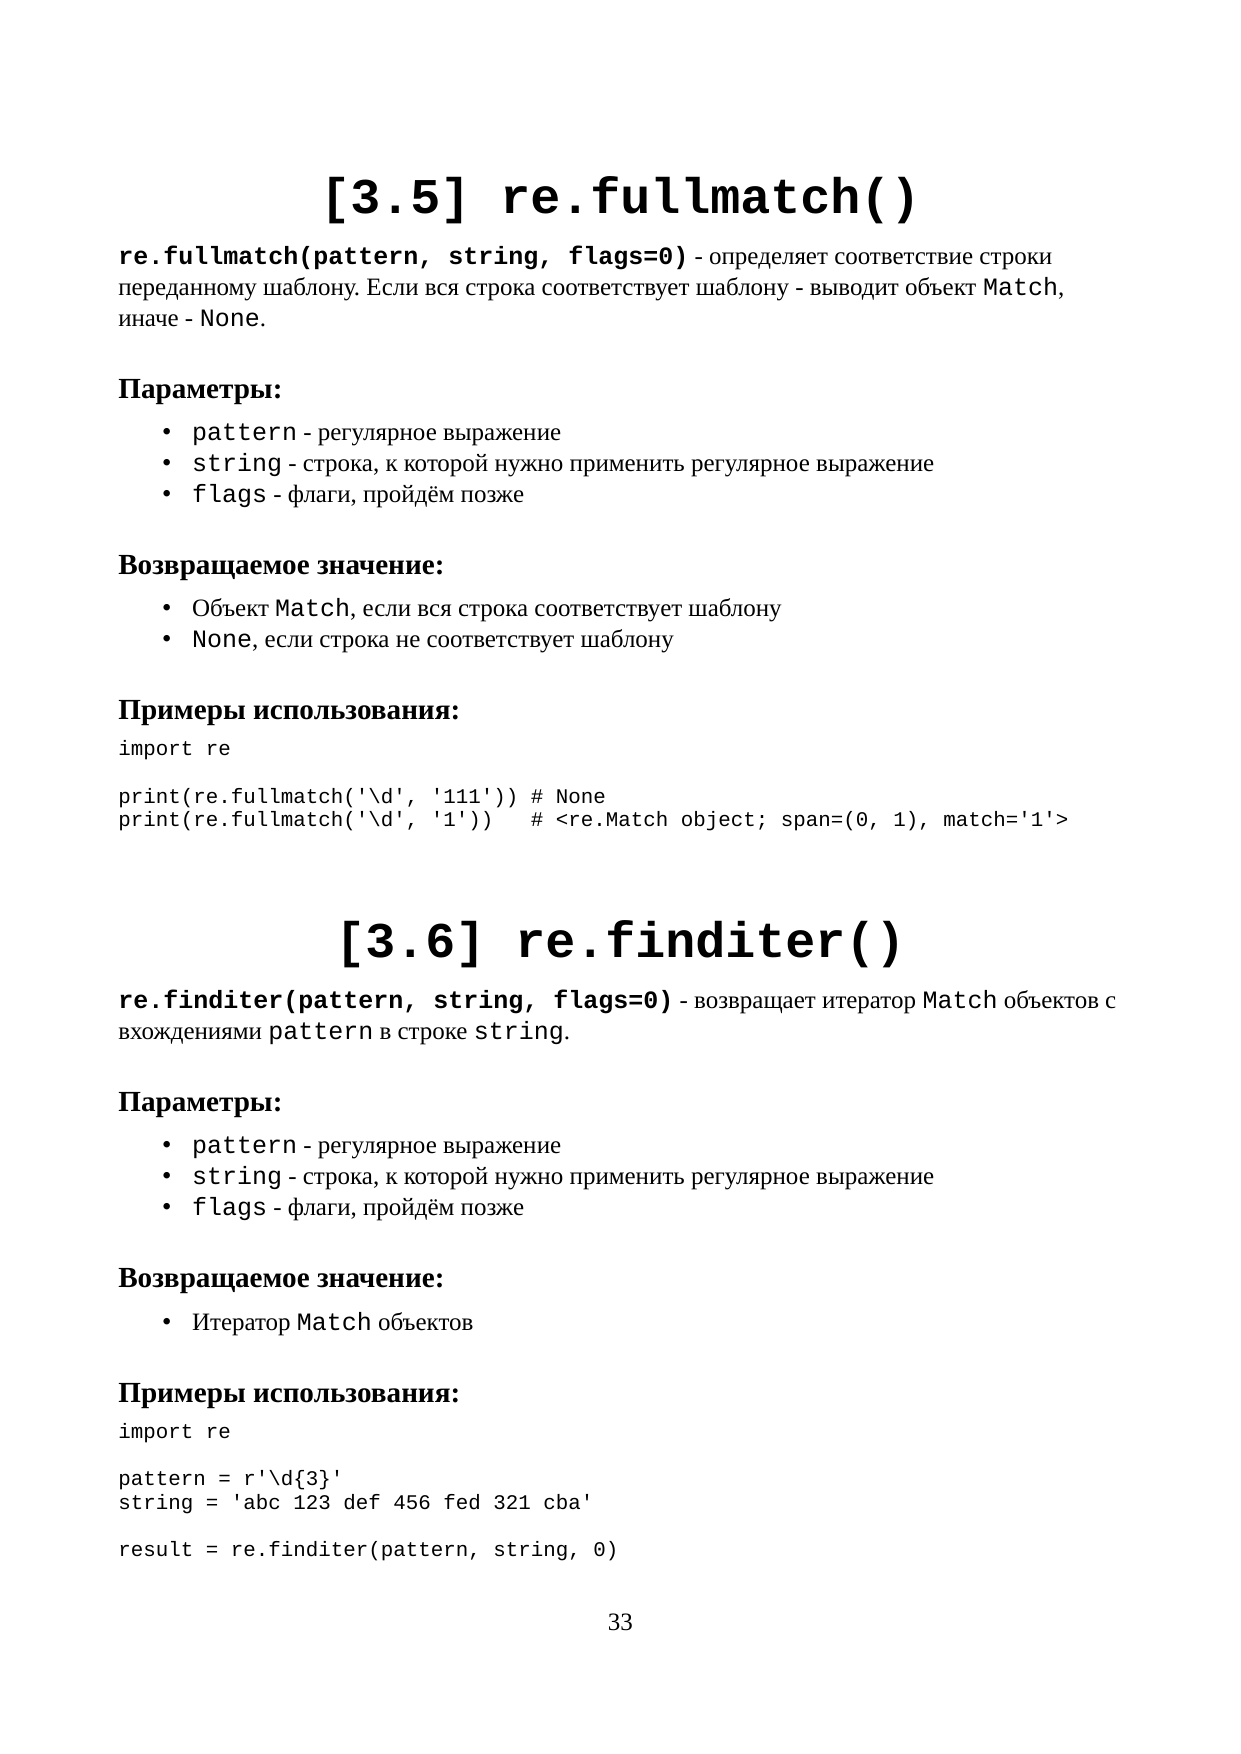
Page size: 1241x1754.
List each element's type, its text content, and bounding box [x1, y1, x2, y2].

list pattern - регулярное выражение [162, 417, 1122, 448]
subtitle Параметры: [118, 371, 1122, 404]
text print(re.fullmatch('\d', '1')) # <re.Match object; span=(0, 1), match='1'> [118, 809, 1122, 833]
list Объект Match, если вся строка соответствует шаблону [162, 593, 1122, 624]
list flags - флаги, пройдём позже [162, 479, 1122, 509]
text print(re.fullmatch('\d', '111')) # None [118, 786, 1122, 809]
subtitle Возвращаемое значение: [118, 547, 1122, 581]
text re.finditer(pattern, string, flags=0) - возвращает итератор Match объектов с вхождениями pattern в строке string. [118, 985, 1122, 1047]
text import re [118, 1421, 1122, 1444]
text import re [118, 738, 1122, 762]
text string = 'abc 123 def 456 fed 321 cba' [118, 1492, 1122, 1516]
subtitle Примеры использования: [118, 1375, 1122, 1408]
list string - строка, к которой нужно применить регулярное выражение [162, 448, 1122, 479]
list Итератор Match объектов [162, 1307, 1122, 1337]
list string - строка, к которой нужно применить регулярное выражение [162, 1161, 1122, 1192]
subtitle Возвращаемое значение: [118, 1261, 1122, 1294]
subtitle [3.5] re.fullmatch() [118, 172, 1122, 228]
text re.fullmatch(pattern, string, flags=0) - определяет соответствие строки переданному шаблону. Если вся строка соответствует шаблону - выводит объект Match, иначе - None. [118, 241, 1122, 333]
text pattern = r'\d{3}' [118, 1468, 1122, 1492]
list None, если строка не соответствует шаблону [162, 624, 1122, 655]
list pattern - регулярное выражение [162, 1131, 1122, 1161]
subtitle Примеры использования: [118, 692, 1122, 726]
text result = re.finditer(pattern, string, 0) [118, 1539, 1122, 1563]
list flags - флаги, пройдём позже [162, 1192, 1122, 1223]
subtitle Параметры: [118, 1084, 1122, 1118]
subtitle [3.6] re.finditer() [118, 916, 1122, 973]
